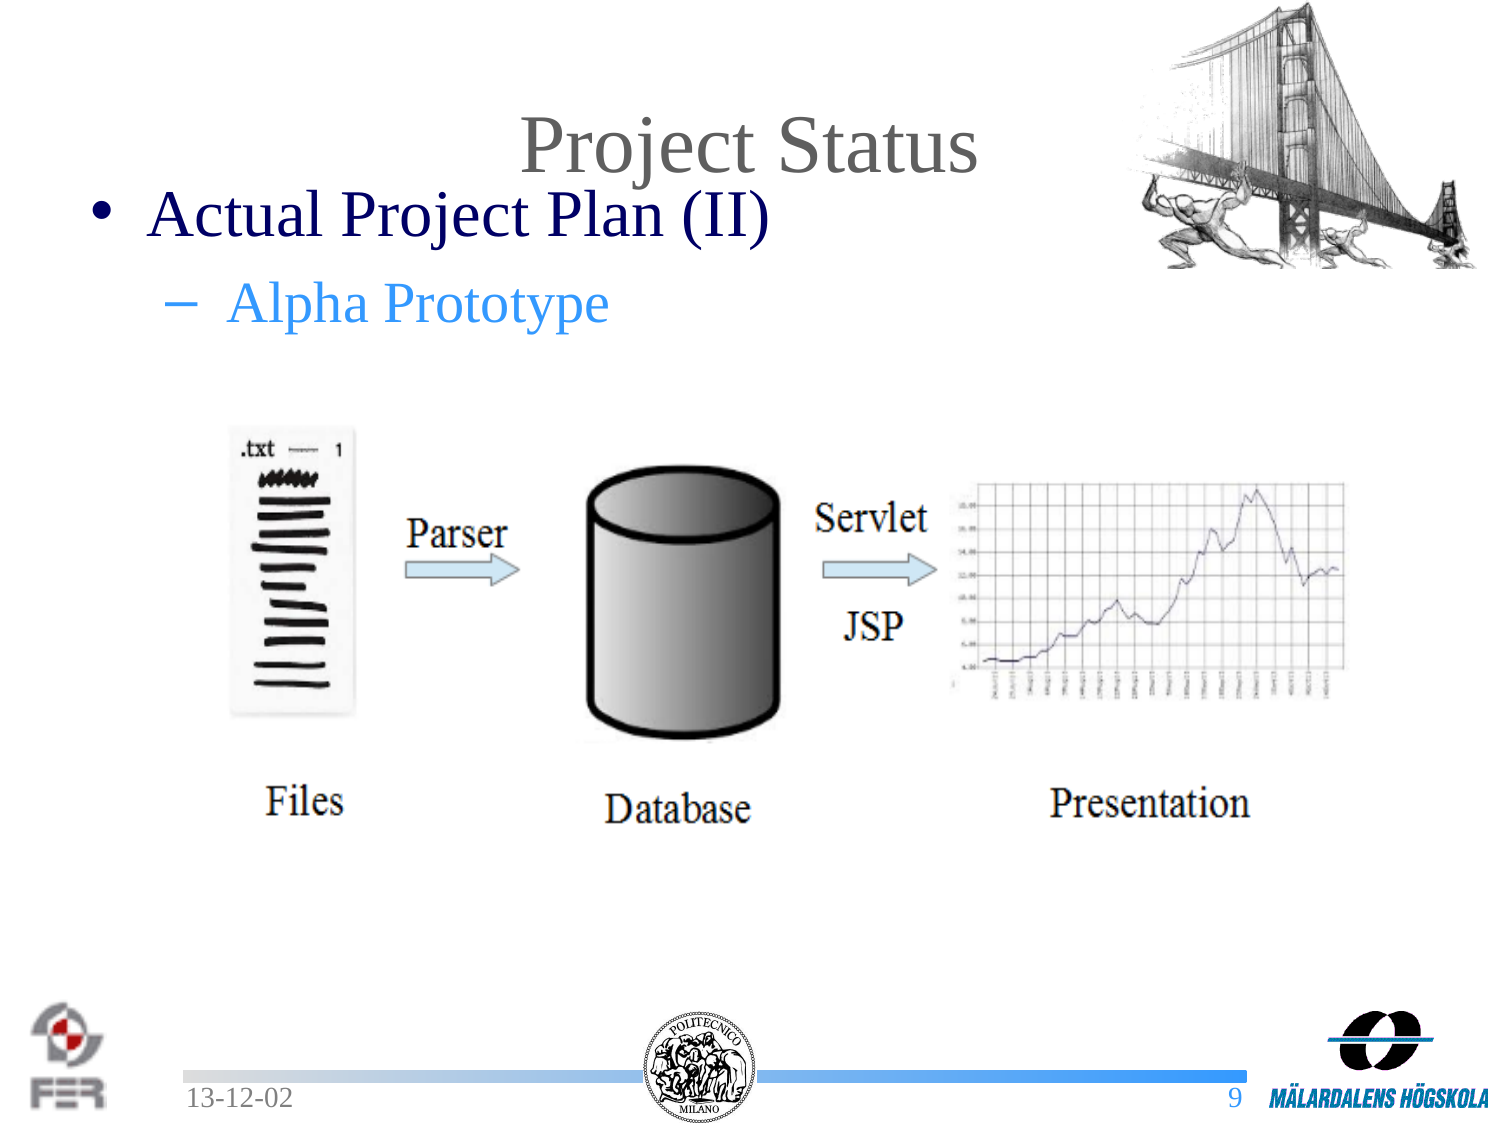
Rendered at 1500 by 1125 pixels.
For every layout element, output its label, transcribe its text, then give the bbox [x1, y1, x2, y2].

picture [1368, 1093, 1374, 1104]
picture [1435, 1096, 1441, 1104]
picture [1454, 1091, 1459, 1108]
picture [209, 414, 1355, 839]
title Project Status [75, 45, 1122, 162]
text_box 13-12-02 [171, 1070, 396, 1114]
list Actual Project Plan (II) Alpha Prototype [75, 162, 1426, 905]
picture [643, 1011, 757, 1123]
picture [1269, 1011, 1488, 1108]
picture [29, 987, 107, 1125]
picture [1122, 0, 1477, 269]
text_box [1186, 1070, 1258, 1114]
